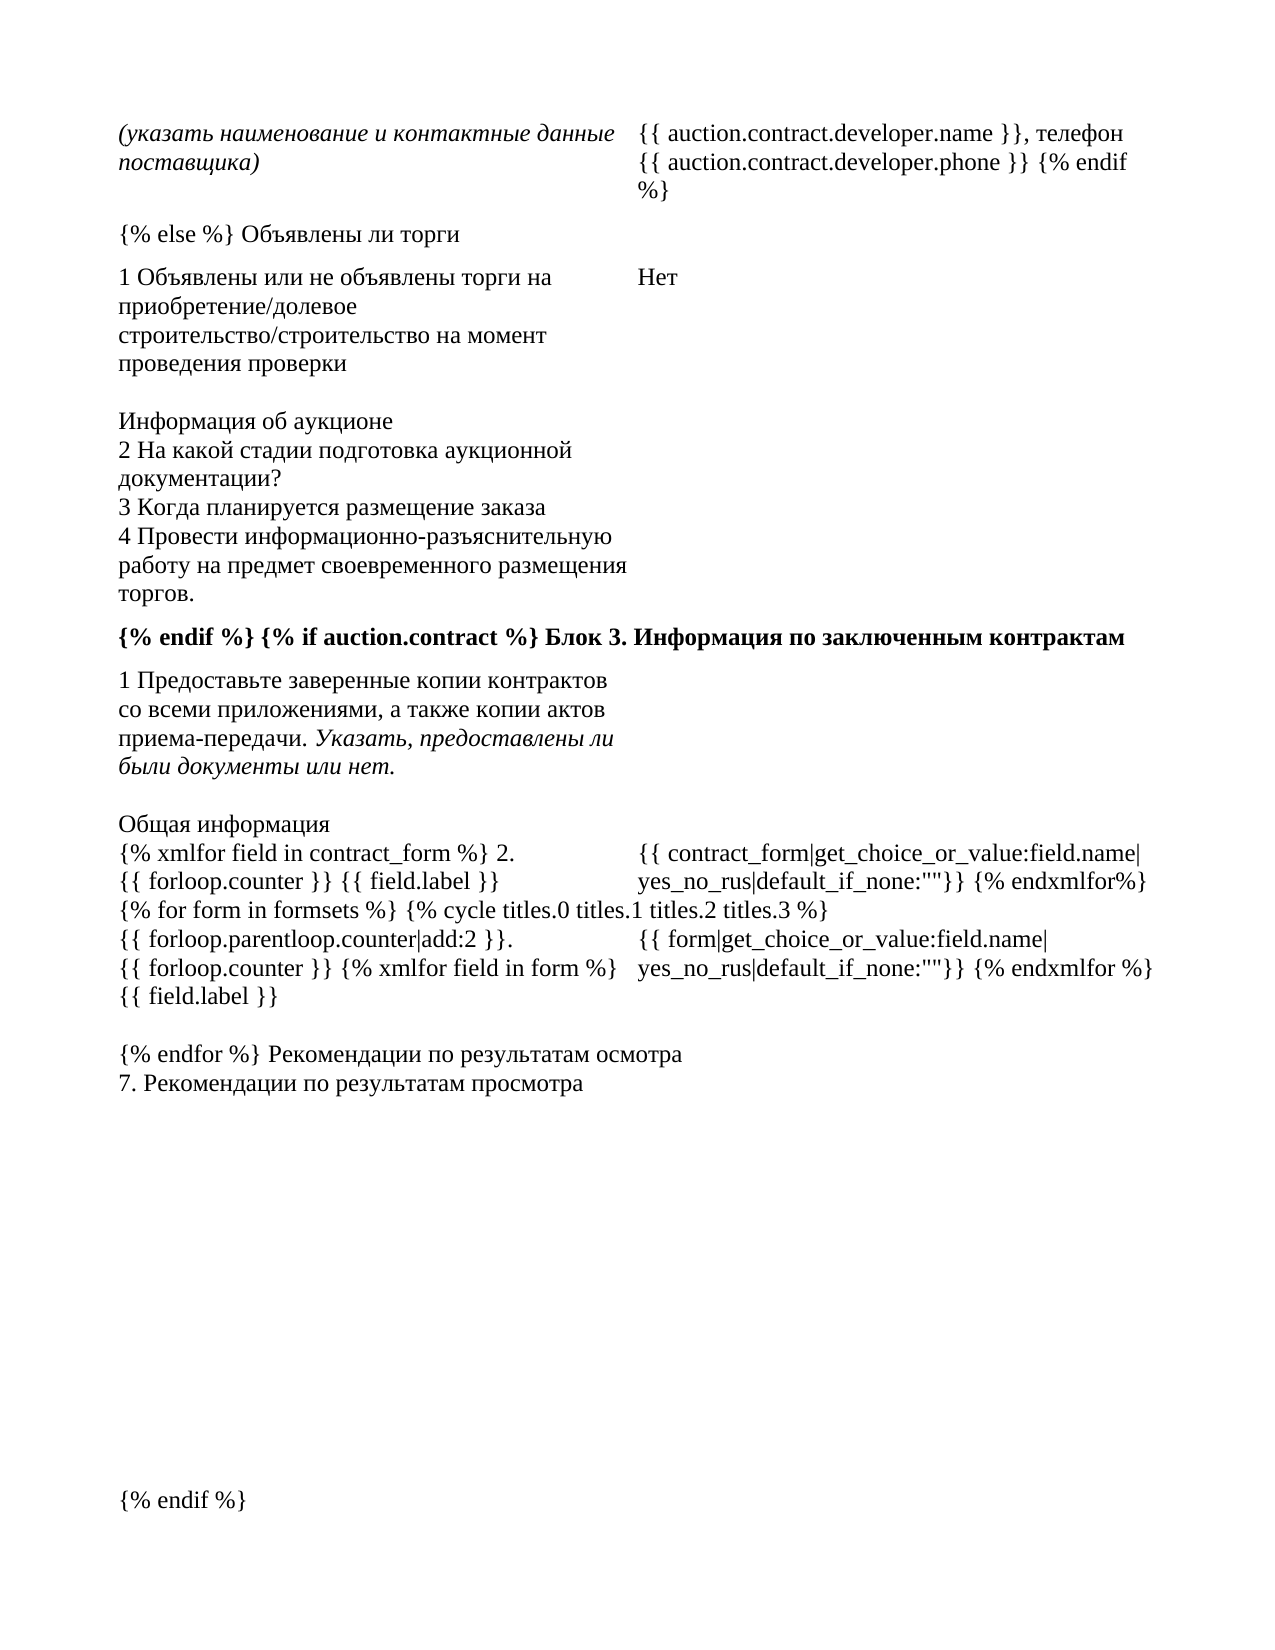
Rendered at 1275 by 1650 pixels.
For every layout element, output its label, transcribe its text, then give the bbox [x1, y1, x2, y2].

subtitle {% else %} Объявлены ли торги [118, 219, 1157, 248]
text Общая информация [118, 809, 1157, 838]
table_cell [638, 521, 1157, 607]
table_header {{ contract_form|get_choice_or_value:field.name|yes_no_rus|default_if_none:""}} {% endxmlfor%} [638, 838, 1157, 895]
table_header [638, 435, 1157, 492]
table_header {{ form|get_choice_or_value:field.name|yes_no_rus|default_if_none:""}} {% endxmlfor %} [638, 924, 1157, 1010]
table_cell (указать наименование и контактные данные поставщика) [118, 118, 637, 204]
table_cell [638, 492, 1157, 521]
table_header Нет [638, 262, 1157, 377]
table_header 2 На какой стадии подготовка аукционной документации? [118, 435, 637, 492]
text {% endfor %} Рекомендации по результатам осмотра [118, 1039, 1157, 1068]
table_header 1 Предоставьте заверенные копии контрактов со всеми приложениями, а также копии актов приема-передачи. Указать, предоставлены ли были документы или нет. [118, 665, 637, 780]
text {% for form in formsets %} {% cycle titles.0 titles.1 titles.2 titles.3 %} [118, 895, 1157, 924]
table_header {{ forloop.parentloop.counter|add:2 }}.{{ forloop.counter }} {% xmlfor field in form %} {{ field.label }} [118, 924, 637, 1010]
table_header 1 Объявлены или не объявлены торги на приобретение/долевое строительство/строительство на момент проведения проверки [118, 262, 637, 377]
table_cell {{ auction.contract.developer.name }}, телефон {{ auction.contract.developer.phone }} {% endif %} [638, 118, 1157, 204]
table_header [638, 665, 1157, 780]
table_header [638, 1068, 1157, 1470]
text Информация об аукционе [118, 406, 1157, 435]
subtitle {% endif %} [118, 1485, 1157, 1513]
table_header 7. Рекомендации по результатам просмотра [118, 1068, 637, 1470]
table_cell 3 Когда планируется размещение заказа [118, 492, 637, 521]
subtitle {% endif %} {% if auction.contract %} Блок 3. Информация по заключенным контрактам [118, 622, 1157, 651]
table_header {% xmlfor field in contract_form %} 2.{{ forloop.counter }} {{ field.label }} [118, 838, 637, 895]
table_cell 4 Провести информационно-разъяснительную работу на предмет своевременного размещения торгов. [118, 521, 637, 607]
